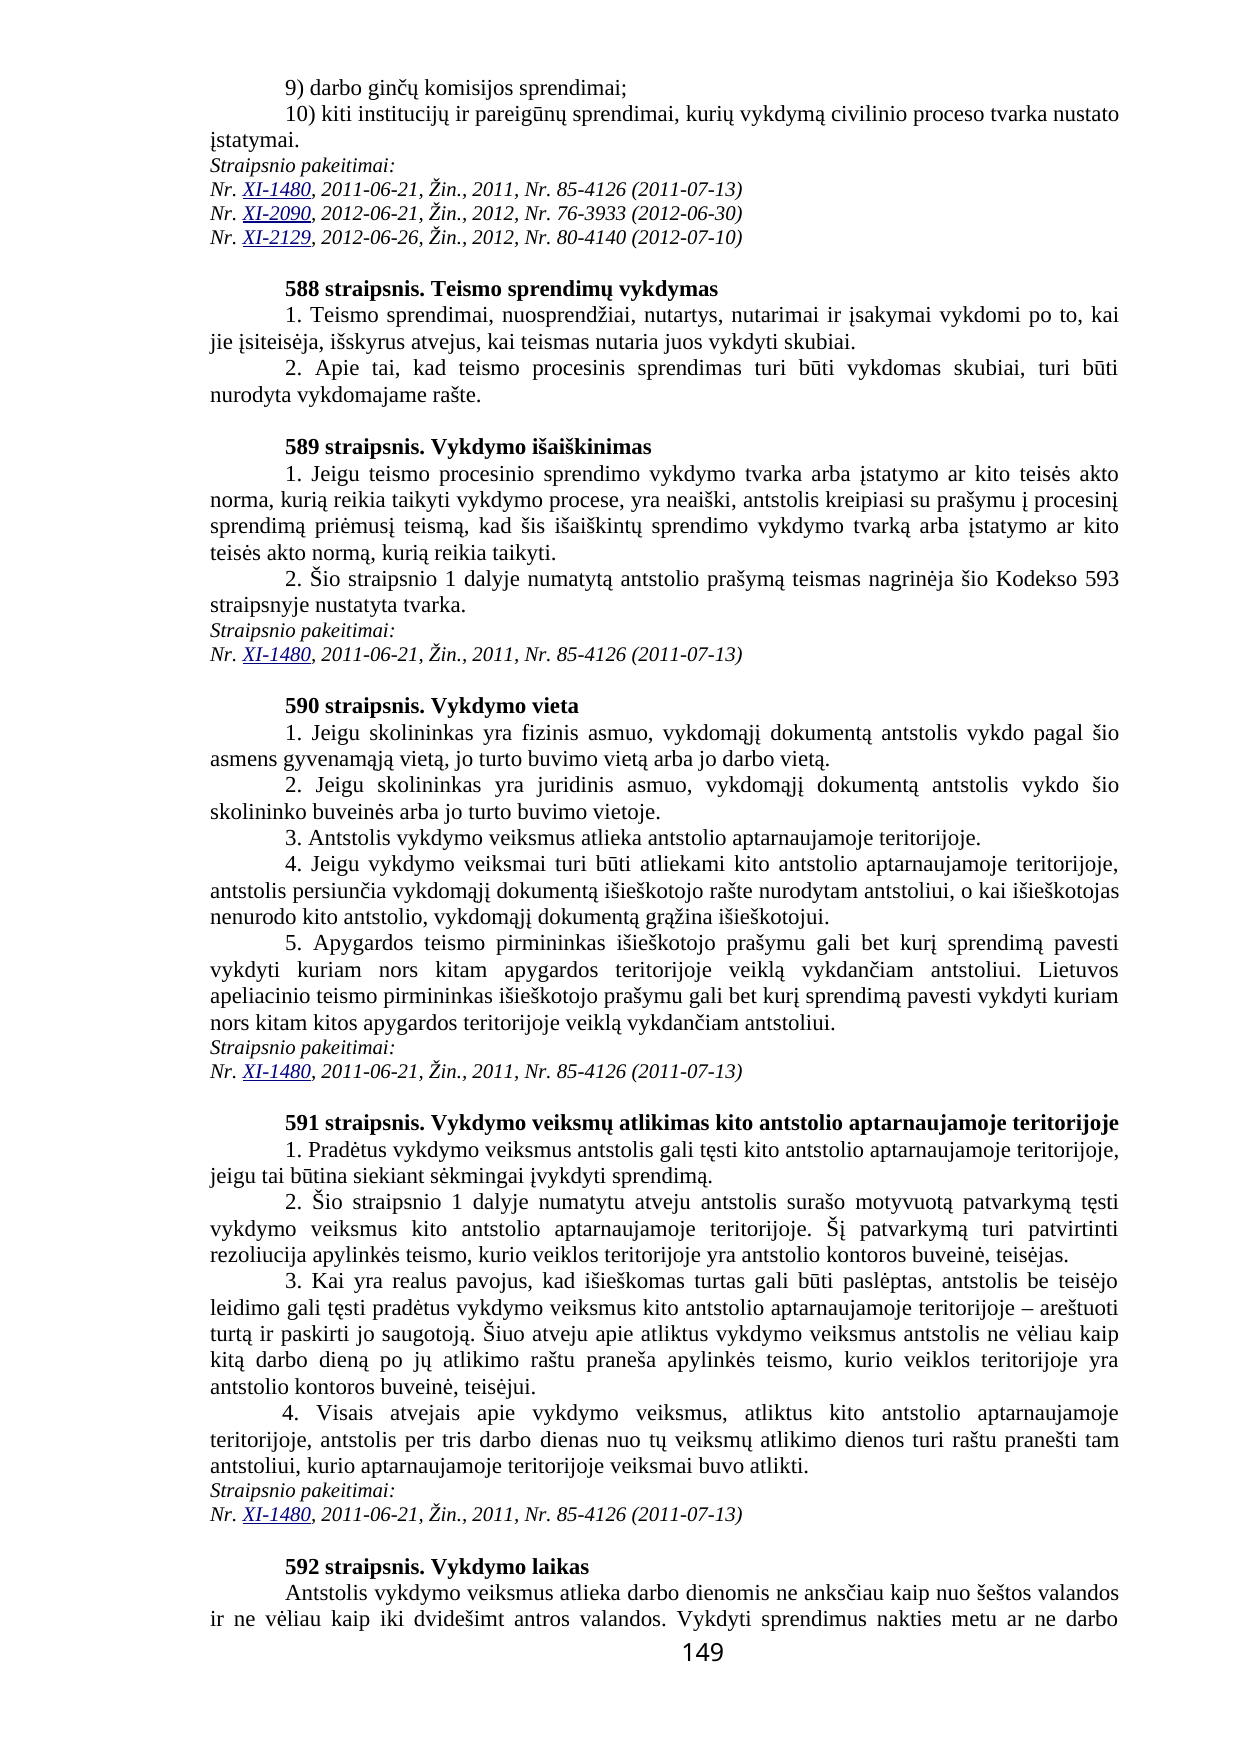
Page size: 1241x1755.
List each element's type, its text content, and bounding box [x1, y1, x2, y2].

text Nr. XI-1480, 2011-06-21, Žin., 2011, Nr. 85-4126 (2011-07-13) [210, 642, 1120, 666]
text 1. Jeigu skolininkas yra fizinis asmuo, vykdomąjį dokumentą antstolis vykdo pagal šio asmens gyvenamąją vietą, jo turto buvimo vietą arba jo darbo vietą. [210, 719, 1120, 771]
text Straipsnio pakeitimai: [210, 153, 1120, 177]
text 589 straipsnis. Vykdymo išaiškinimas [210, 433, 1120, 460]
text 1. Teismo sprendimai, nuosprendžiai, nutartys, nutarimai ir įsakymai vykdomi po to, kai jie įsiteisėja, išskyrus atvejus, kai teismas nutaria juos vykdyti skubiai. [210, 302, 1120, 354]
text 3. Antstolis vykdymo veiksmus atlieka antstolio aptarnaujamoje teritorijoje. [210, 824, 1120, 850]
text 5. Apygardos teismo pirmininkas išieškotojo prašymu gali bet kurį sprendimą pavesti vykdyti kuriam nors kitam apygardos teritorijoje veiklą vykdančiam antstoliui. Lietuvos apeliacinio teismo pirmininkas išieškotojo prašymu gali bet kurį sprendimą pavesti vykdyti kuriam nors kitam kitos apygardos teritorijoje veiklą vykdančiam antstoliui. [210, 929, 1120, 1035]
text 2. Šio straipsnio 1 dalyje numatytu atveju antstolis surašo motyvuotą patvarkymą tęsti vykdymo veiksmus kito antstolio aptarnaujamoje teritorijoje. Šį patvarkymą turi patvirtinti rezoliucija apylinkės teismo, kurio veiklos teritorijoje yra antstolio kontoros buveinė, teisėjas. [210, 1188, 1120, 1267]
text 590 straipsnis. Vykdymo vieta [210, 692, 1120, 719]
text 3. Kai yra realus pavojus, kad išieškomas turtas gali būti paslėptas, antstolis be teisėjo leidimo gali tęsti pradėtus vykdymo veiksmus kito antstolio aptarnaujamoje teritorijoje – areštuoti turtą ir paskirti jo saugotoją. Šiuo atveju apie atliktus vykdymo veiksmus antstolis ne vėliau kaip kitą darbo dieną po jų atlikimo raštu praneša apylinkės teismo, kurio veiklos teritorijoje yra antstolio kontoros buveinė, teisėjui. [210, 1267, 1120, 1399]
text 2. Jeigu skolininkas yra juridinis asmuo, vykdomąjį dokumentą antstolis vykdo šio skolininko buveinės arba jo turto buvimo vietoje. [210, 771, 1120, 824]
text Nr. XI-1480, 2011-06-21, Žin., 2011, Nr. 85-4126 (2011-07-13) [210, 1502, 1120, 1526]
text 2. Šio straipsnio 1 dalyje numatytą antstolio prašymą teismas nagrinėja šio Kodekso 593 straipsnyje nustatyta tvarka. [210, 565, 1120, 618]
text 9) darbo ginčų komisijos sprendimai; [210, 73, 1120, 100]
text 10) kiti institucijų ir pareigūnų sprendimai, kurių vykdymą civilinio proceso tvarka nustato įstatymai. [210, 100, 1120, 153]
text 1. Jeigu teismo procesinio sprendimo vykdymo tvarka arba įstatymo ar kito teisės akto norma, kurią reikia taikyti vykdymo procese, yra neaiški, antstolis kreipiasi su prašymu į procesinį sprendimą priėmusį teismą, kad šis išaiškintų sprendimo vykdymo tvarką arba įstatymo ar kito teisės akto normą, kurią reikia taikyti. [210, 460, 1120, 565]
text 4. Visais atvejais apie vykdymo veiksmus, atliktus kito antstolio aptarnaujamoje teritorijoje, antstolis per tris darbo dienas nuo tų veiksmų atlikimo dienos turi raštu pranešti tam antstoliui, kurio aptarnaujamoje teritorijoje veiksmai buvo atlikti. [210, 1399, 1120, 1478]
text Nr. XI-2090, 2012-06-21, Žin., 2012, Nr. 76-3933 (2012-06-30) [210, 201, 1120, 225]
text 2. Apie tai, kad teismo procesinis sprendimas turi būti vykdomas skubiai, turi būti nurodyta vykdomajame rašte. [210, 354, 1120, 407]
text 4. Jeigu vykdymo veiksmai turi būti atliekami kito antstolio aptarnaujamoje teritorijoje, antstolis persiunčia vykdomąjį dokumentą išieškotojo rašte nurodytam antstoliui, o kai išieškotojas nenurodo kito antstolio, vykdomąjį dokumentą grąžina išieškotojui. [210, 850, 1120, 929]
text Antstolis vykdymo veiksmus atlieka darbo dienomis ne anksčiau kaip nuo šeštos valandos ir ne vėliau kaip iki dvidešimt antros valandos. Vykdyti sprendimus nakties metu ar ne darbo [210, 1579, 1120, 1632]
text Nr. XI-1480, 2011-06-21, Žin., 2011, Nr. 85-4126 (2011-07-13) [210, 1059, 1120, 1083]
text Straipsnio pakeitimai: [210, 1478, 1120, 1502]
text Straipsnio pakeitimai: [210, 1035, 1120, 1059]
text Straipsnio pakeitimai: [210, 618, 1120, 642]
text 1. Pradėtus vykdymo veiksmus antstolis gali tęsti kito antstolio aptarnaujamoje teritorijoje, jeigu tai būtina siekiant sėkmingai įvykdyti sprendimą. [210, 1136, 1120, 1188]
text 588 straipsnis. Teismo sprendimų vykdymas [210, 275, 1120, 302]
text 591 straipsnis. Vykdymo veiksmų atlikimas kito antstolio aptarnaujamoje teritorijoje [285, 1109, 1120, 1136]
text 592 straipsnis. Vykdymo laikas [210, 1553, 1120, 1579]
text Nr. XI-2129, 2012-06-26, Žin., 2012, Nr. 80-4140 (2012-07-10) [210, 225, 1120, 249]
text Nr. XI-1480, 2011-06-21, Žin., 2011, Nr. 85-4126 (2011-07-13) [210, 177, 1120, 201]
